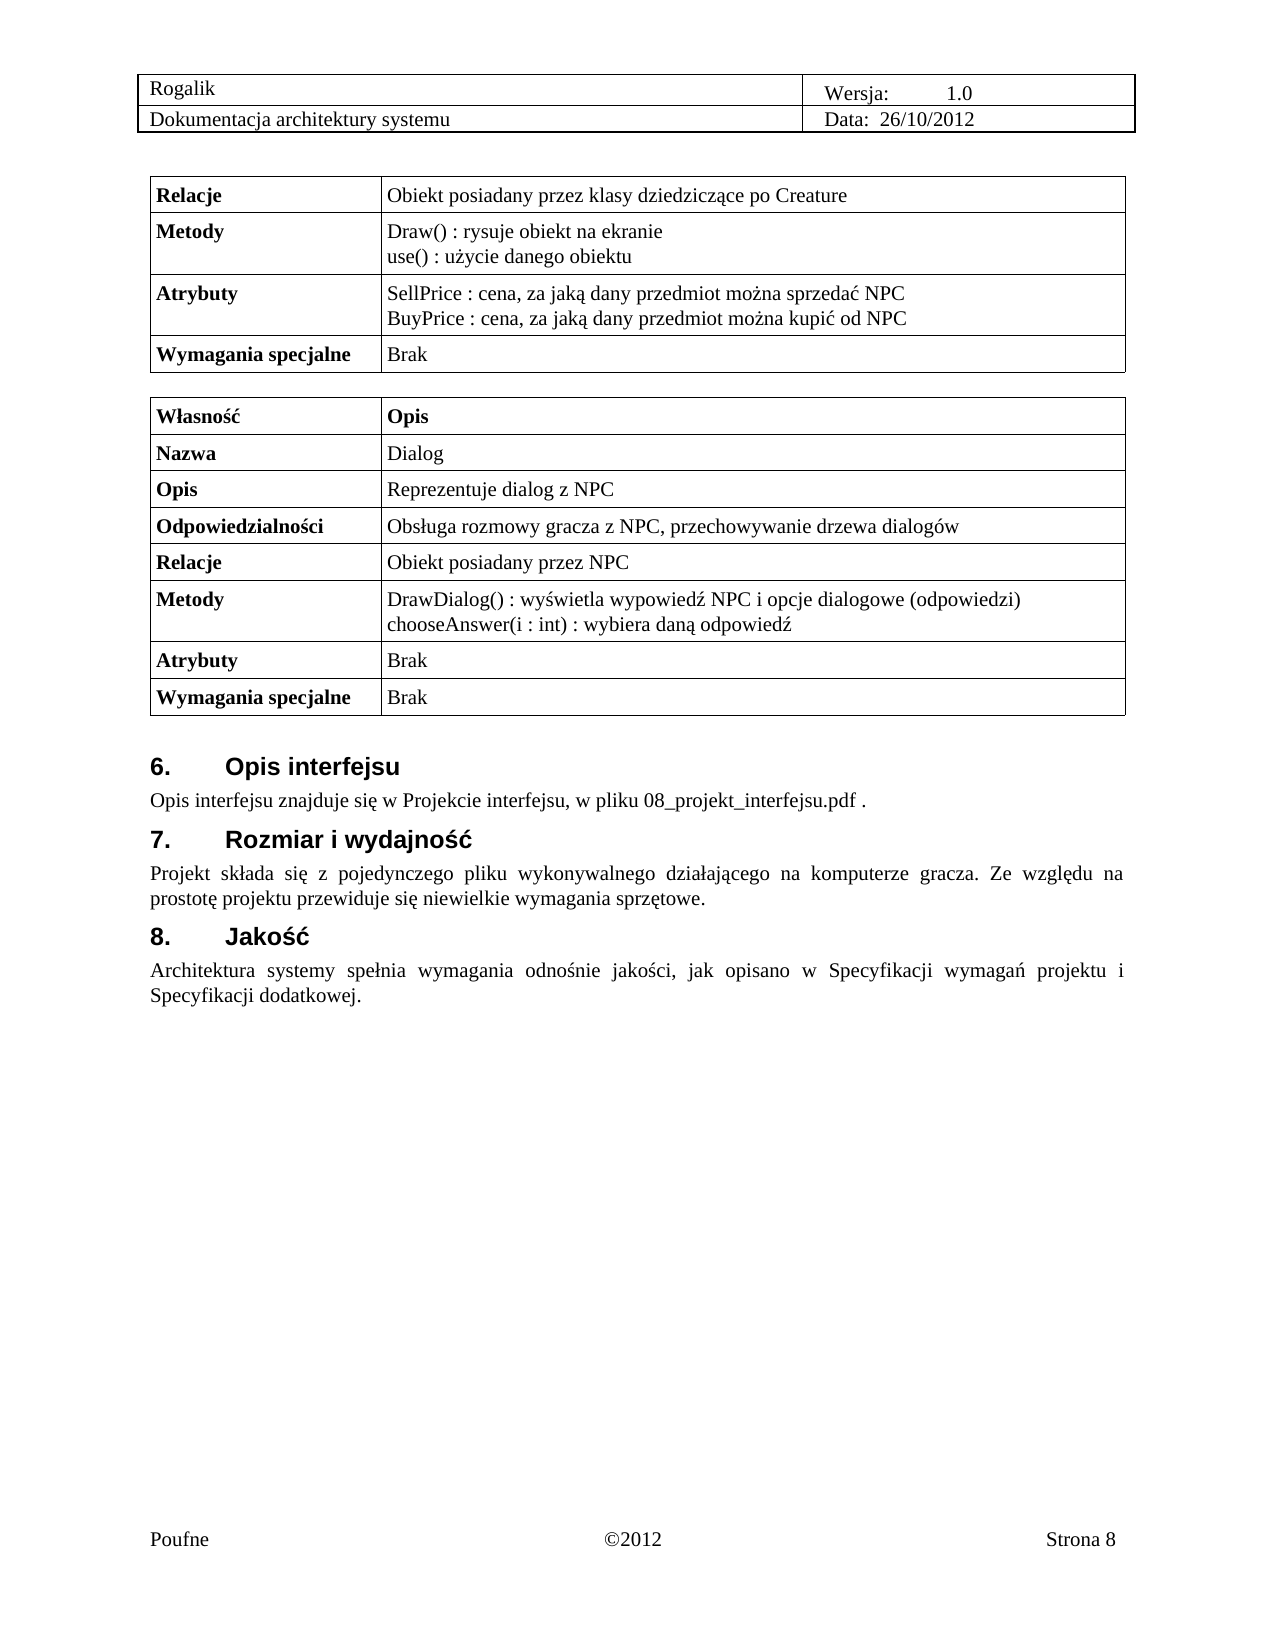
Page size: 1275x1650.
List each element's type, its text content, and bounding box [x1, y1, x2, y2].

table_cell Odpowiedzialności [151, 508, 381, 543]
table_cell Wymagania specjalne [151, 336, 381, 372]
table_cell Relacje [151, 544, 381, 580]
table_cell Metody [151, 213, 381, 274]
table_cell Draw() : rysuje obiekt na ekranie use() : użycie danego obiektu [382, 213, 1125, 274]
table_cell Wymagania specjalne [151, 679, 381, 714]
table_cell Obsługa rozmowy gracza z NPC, przechowywanie drzewa dialogów [382, 508, 1125, 543]
table_cell Opis [151, 471, 381, 507]
table_cell DrawDialog() : wyświetla wypowiedź NPC i opcje dialogowe (odpowiedzi) chooseAnswer(i : int) : wybiera daną odpowiedź [382, 581, 1125, 641]
table_cell Metody [151, 581, 381, 641]
subtitle Rozmiar i wydajność [150, 825, 1125, 853]
text Opis interfejsu znajduje się w Projekcie interfejsu, w pliku 08_projekt_interfejsu.pdf . [150, 787, 1125, 812]
table_cell Atrybuty [151, 275, 381, 335]
table_cell Obiekt posiadany przez klasy dziedziczące po Creature [382, 177, 1125, 212]
table_cell Dialog [382, 435, 1125, 470]
table_cell Atrybuty [151, 642, 381, 678]
subtitle Jakość [150, 922, 1125, 951]
text Architektura systemy spełnia wymagania odnośnie jakości, jak opisano w Specyfikacji wymagań projektu i Specyfikacji dodatkowej. [150, 957, 1125, 1007]
table_cell Relacje [151, 177, 381, 212]
table_cell Nazwa [151, 435, 381, 470]
table_cell Reprezentuje dialog z NPC [382, 471, 1125, 507]
table_cell SellPrice : cena, za jaką dany przedmiot można sprzedać NPC BuyPrice : cena, za jaką dany przedmiot można kupić od NPC [382, 275, 1125, 335]
table_cell Obiekt posiadany przez NPC [382, 544, 1125, 580]
subtitle Opis interfejsu [150, 752, 1125, 781]
text Projekt składa się z pojedynczego pliku wykonywalnego działającego na komputerze gracza. Ze względu na prostotę projektu przewiduje się niewielkie wymagania sprzętowe. [150, 860, 1125, 910]
table_header Opis [382, 398, 1125, 434]
table_cell Brak [382, 336, 1125, 372]
table_cell Brak [382, 642, 1125, 678]
table_cell Brak [382, 679, 1125, 714]
table_header Własność [151, 398, 381, 434]
